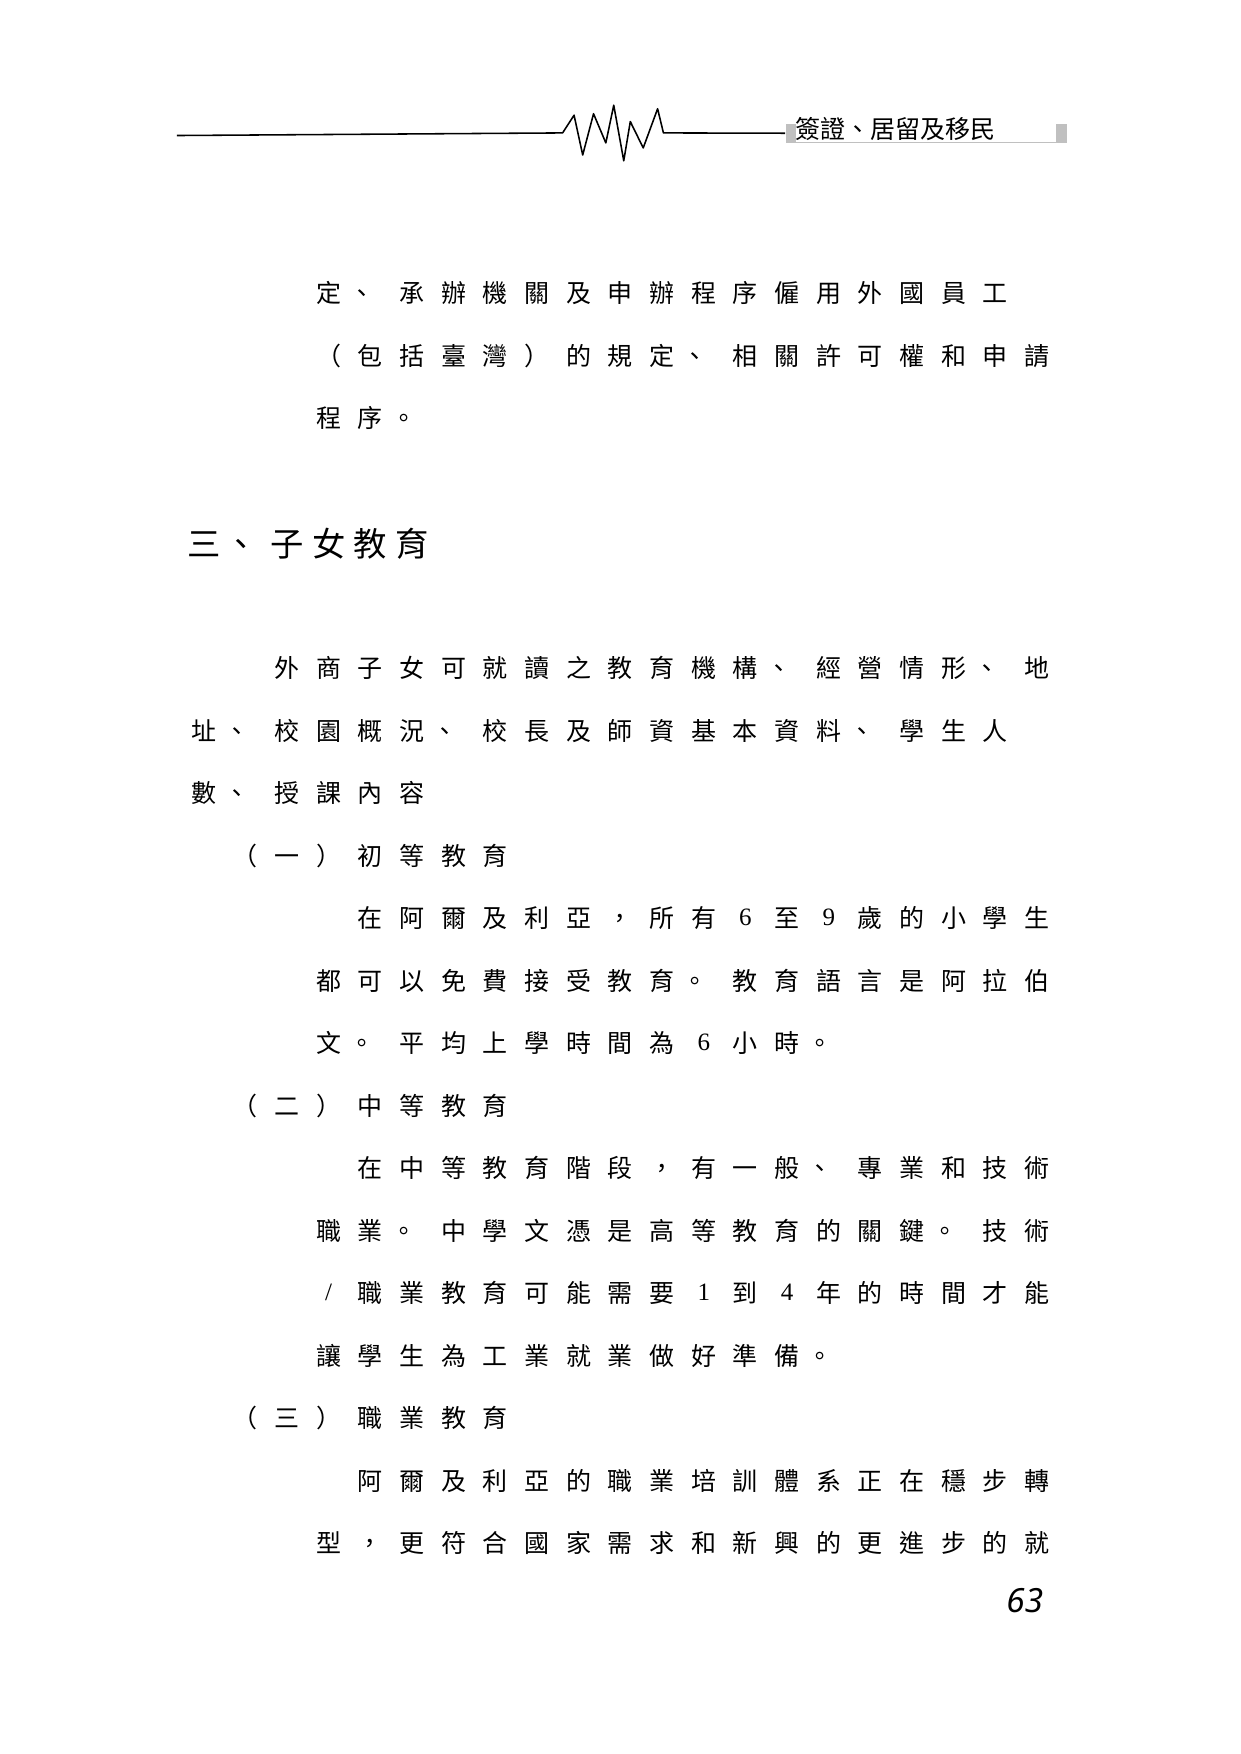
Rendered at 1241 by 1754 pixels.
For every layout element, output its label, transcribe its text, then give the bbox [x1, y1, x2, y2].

text （二）中等教育 [207, 1063, 1058, 1125]
text 在中等教育階段，有一般、專業和技術職業。中學文憑是高等教育的關鍵。技術/職業教育可能需要1到4年的時間才能讓學生為工業就業做好準備。 [281, 1125, 1058, 1375]
text 阿爾及利亞的職業培訓體系正在穩步轉型，更符合國家需求和新興的更進步的就 [281, 1438, 1058, 1563]
text （一）初等教育 [207, 813, 1058, 875]
text 在阿爾及利亞，所有6至9歲的小學生都可以免費接受教育。教育語言是阿拉伯文。平均上學時間為6小時。 [281, 875, 1058, 1063]
text 三、子女教育 [183, 500, 1058, 563]
text 外商子女可就讀之教育機構、經營情形、地址、校園概況、校長及師資基本資料、學生人數、授課內容 [183, 625, 1058, 813]
text （三）職業教育 [207, 1375, 1058, 1438]
text 定、承辦機關及申辦程序僱用外國員工（包括臺灣）的規定、相關許可權和申請程序。 [281, 250, 1058, 438]
